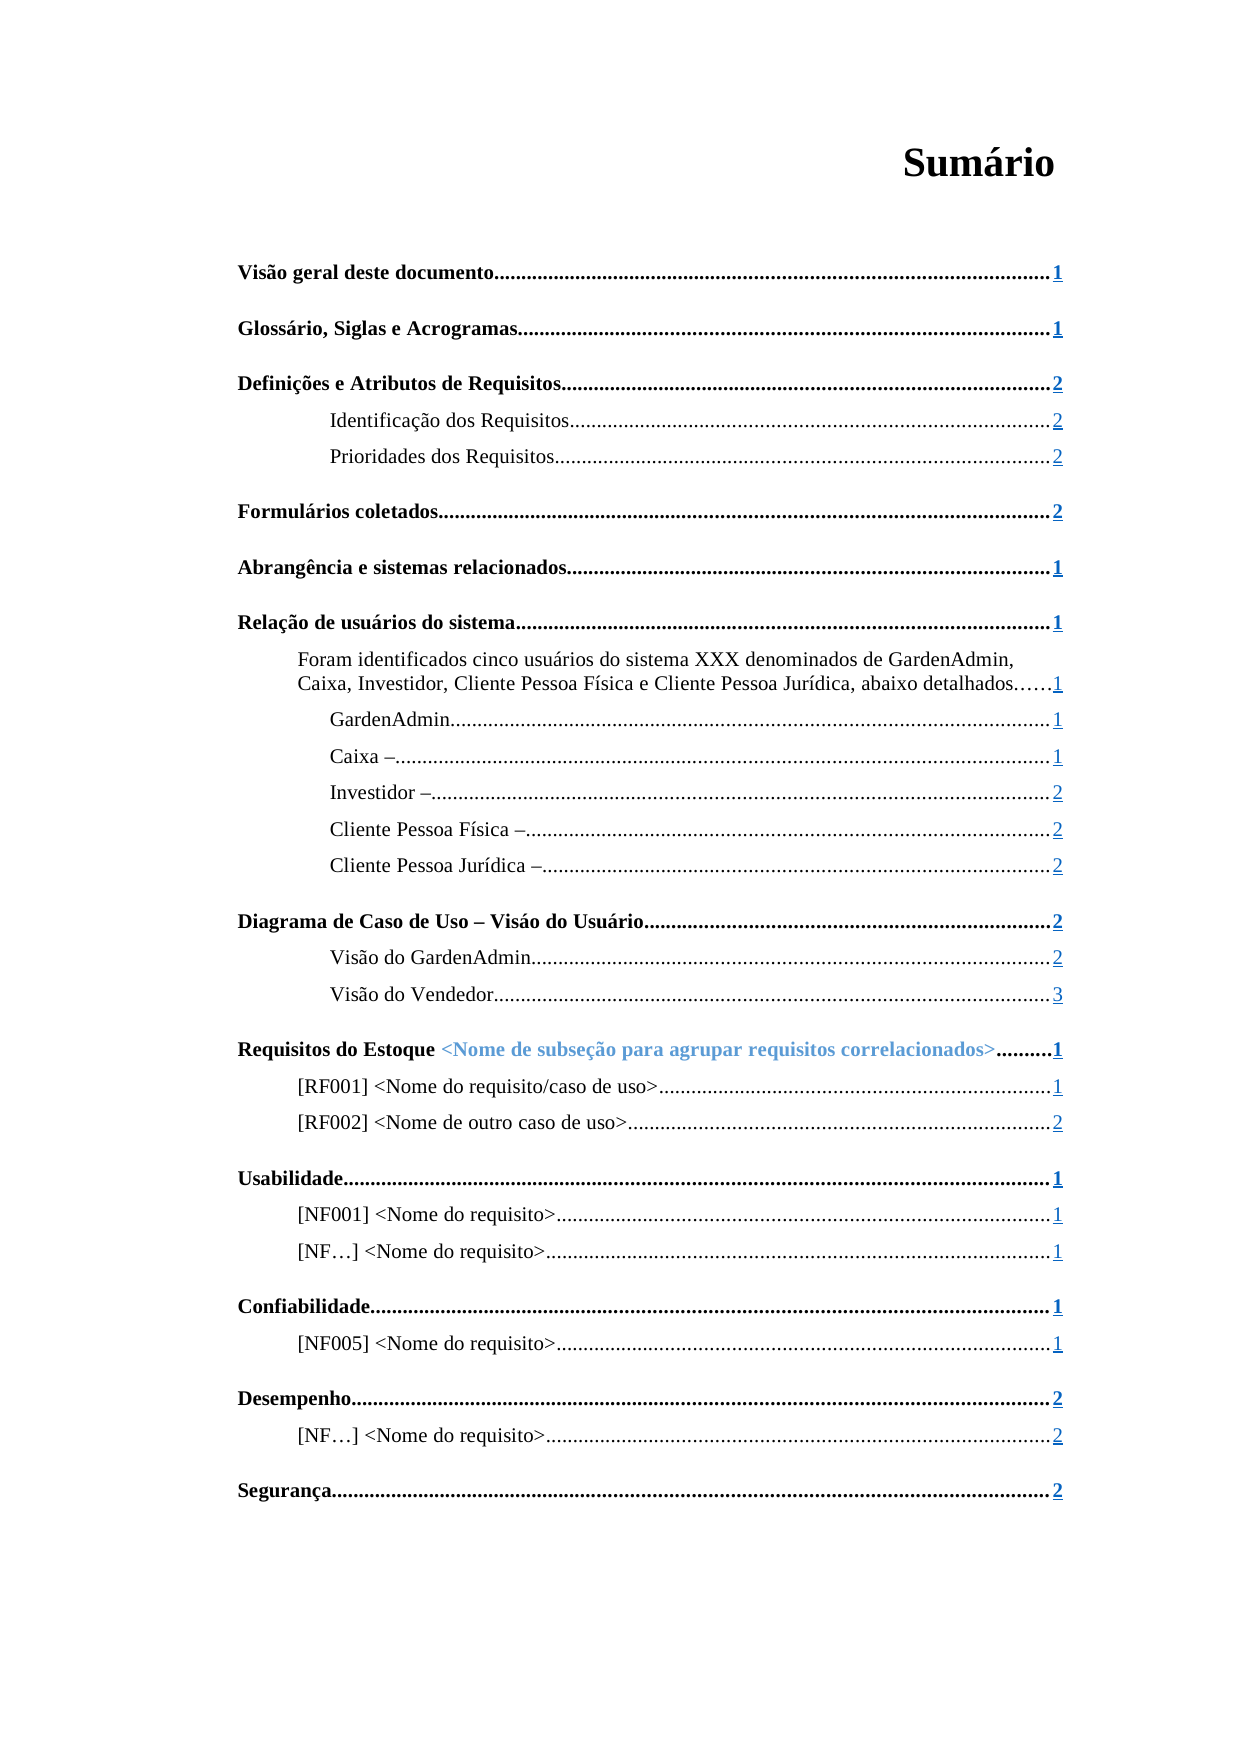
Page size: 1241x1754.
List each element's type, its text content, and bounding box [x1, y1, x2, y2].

text Usabilidade 1 [237, 1166, 1063, 1189]
text [NF005] <Nome do requisito> 1 [297, 1331, 1063, 1354]
text [NF…] <Nome do requisito> 1 [297, 1239, 1063, 1263]
text  Visão do GardenAdmin 2 [297, 945, 1063, 969]
text  Cliente Pessoa Jurídica – 2 [297, 853, 1063, 877]
text Relação de usuários do sistema 1 [237, 610, 1063, 634]
text [NF001] <Nome do requisito> 1 [297, 1202, 1063, 1226]
text  GardenAdmin 1 [297, 707, 1063, 731]
text  Visão do Vendedor 3 [297, 982, 1063, 1006]
text Foram identificados cinco usuários do sistema XXX denominados de GardenAdmin, Caixa, Investidor, Cliente Pessoa Física e Cliente Pessoa Jurídica, abaixo detalhados. 1 [297, 646, 1063, 694]
text Confiabilidade 1 [237, 1294, 1063, 1318]
text Segurança 2 [237, 1478, 1063, 1502]
text  Prioridades dos Requisitos 2 [297, 444, 1063, 468]
text Abrangência e sistemas relacionados 1 [237, 554, 1063, 579]
text Visão geral deste documento 1 [237, 260, 1063, 284]
text Requisitos do Estoque <Nome de subseção para agrupar requisitos correlacionados> 1 [237, 1037, 1063, 1061]
text Formulários coletados 2 [237, 499, 1063, 523]
text  Investidor – 2 [297, 780, 1063, 804]
text [NF…] <Nome do requisito> 2 [297, 1422, 1063, 1446]
text Desempenho 2 [237, 1386, 1063, 1410]
text Definições e Atributos de Requisitos 2 [237, 371, 1063, 395]
text  Caixa – 1 [297, 744, 1063, 768]
text [RF001] <Nome do requisito/caso de uso> 1 [297, 1074, 1063, 1098]
text [RF002] <Nome de outro caso de uso> 2 [297, 1110, 1063, 1134]
text  Identificação dos Requisitos 2 [297, 407, 1063, 431]
text  Cliente Pessoa Física – 2 [297, 817, 1063, 841]
text Diagrama de Caso de Uso – Visáo do Usuário 2 [237, 909, 1063, 933]
text Glossário, Siglas e Acrogramas 1 [237, 316, 1063, 339]
text Sumário [177, 137, 1107, 185]
